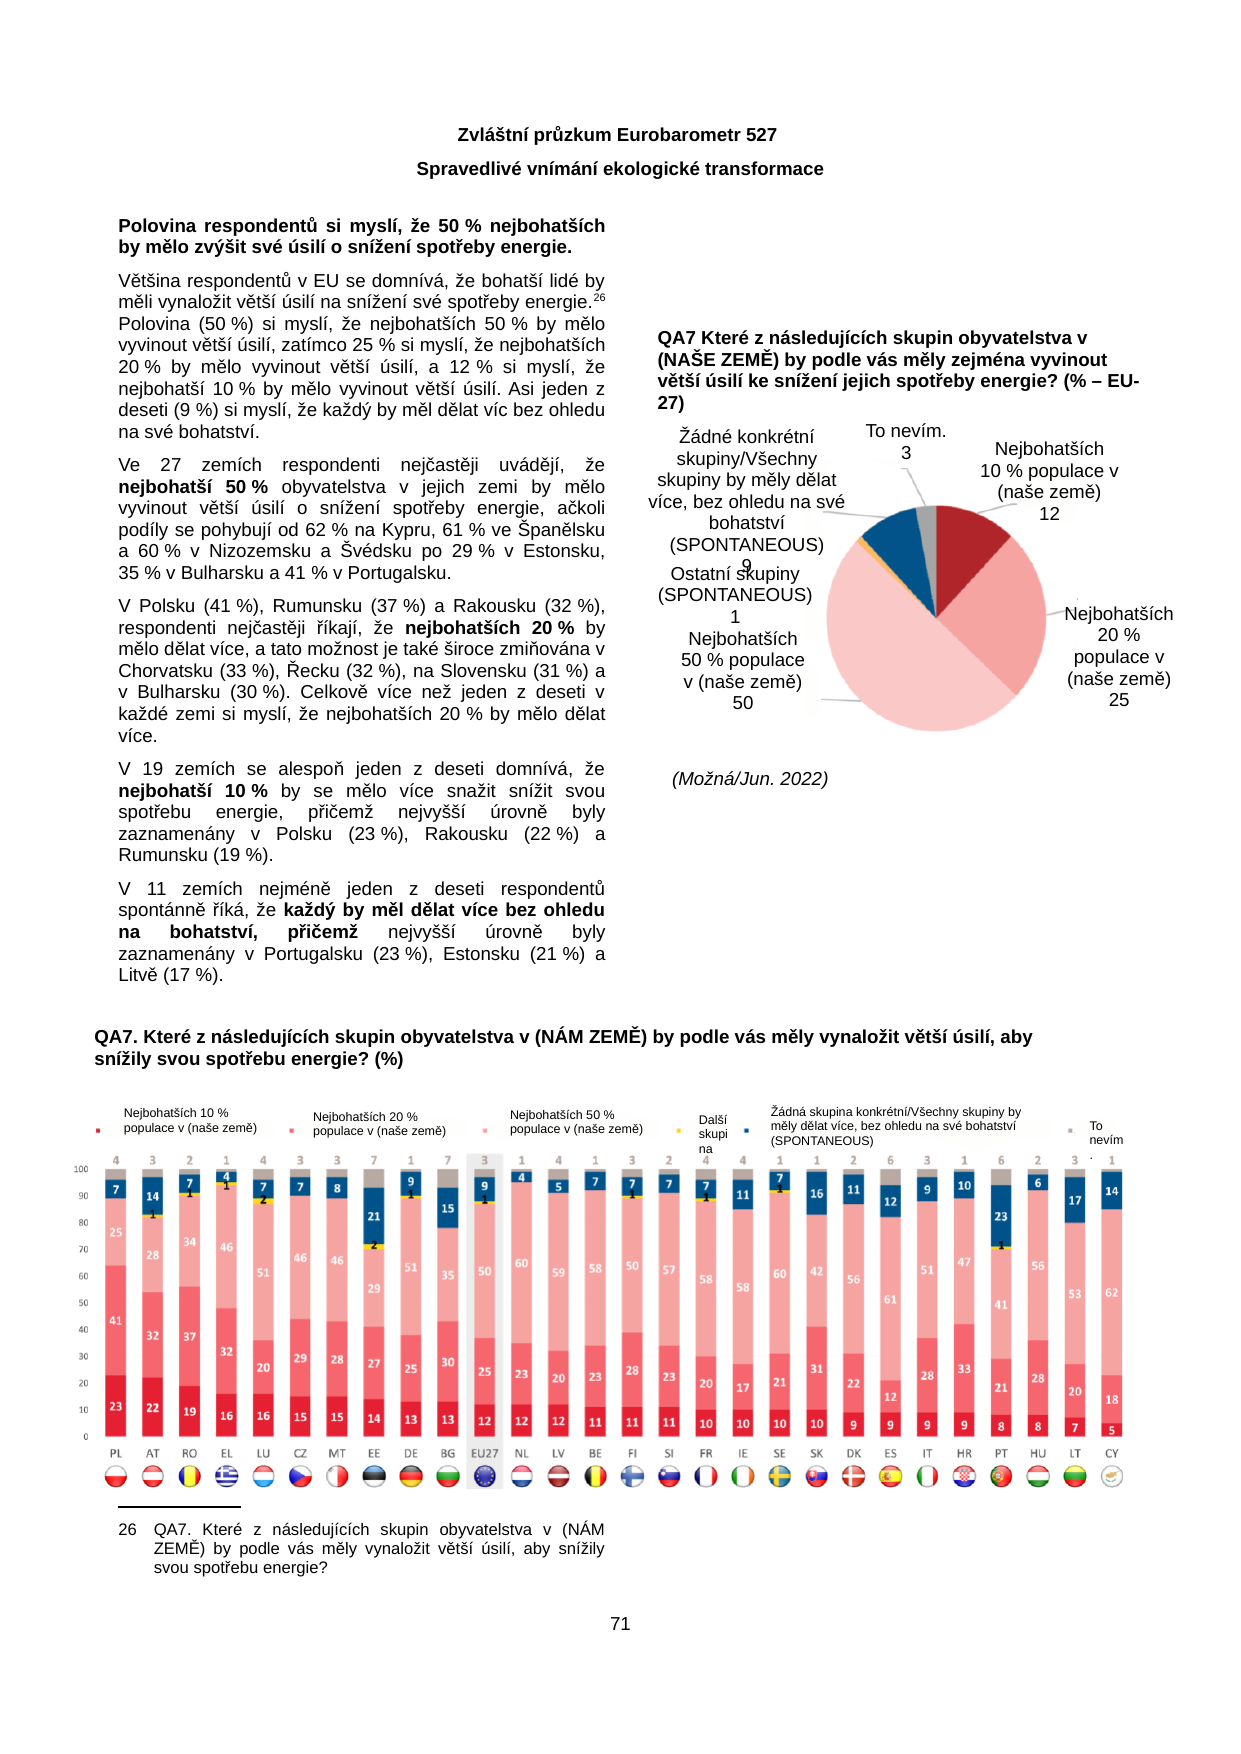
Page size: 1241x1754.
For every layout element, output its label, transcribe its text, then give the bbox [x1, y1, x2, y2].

text QA7. Které z následujících skupin obyvatelstva v (NÁM ZEMĚ) by podle vás měly vynaložit větší úsilí, aby snížily svou spotřebu energie? [118, 1519, 605, 1577]
text V Polsku (41 %), Rumunsku (37 %) a Rakousku (32 %), respondenti nejčastěji říkají, že nejbohatších 20 % by mělo dělat více, a tato možnost je také široce zmiňována v Chorvatsku (33 %), Řecku (32 %), na Slovensku (31 %) a v Bulharsku (30 %). Celkově více než jeden z deseti v každé zemi si myslí, že nejbohatších 20 % by mělo dělat více. [118, 595, 605, 746]
picture [805, 458, 1078, 736]
picture [68, 1113, 1125, 1489]
text V 11 zemích nejméně jeden z deseti respondentů spontánně říká, že každý by měl dělat více bez ohledu na bohatství, přičemž nejvyšší úrovně byly zaznamenány v Portugalsku (23 %), Estonsku (21 %) a Litvě (17 %). [118, 878, 605, 985]
text Většina respondentů v EU se domnívá, že bohatší lidé by měli vynaložit větší úsilí na snížení své spotřeby energie. Polovina (50 %) si myslí, že nejbohatších 50 % by mělo vyvinout větší úsilí, zatímco 25 % si myslí, že nejbohatších 20 % by mělo vyvinout větší úsilí, a 12 % si myslí, že nejbohatší 10 % by mělo vyvinout větší úsilí. Asi jeden z deseti (9 %) si myslí, že každý by měl dělat víc bez ohledu na své bohatství. [118, 269, 605, 442]
text Ve 27 zemích respondenti nejčastěji uvádějí, že nejbohatší 50 % obyvatelstva v jejich zemi by mělo vyvinout větší úsilí o snížení spotřeby energie, ačkoli podíly se pohybují od 62 % na Kypru, 61 % ve Španělsku a 60 % v Nizozemsku a Švédsku po 29 % v Estonsku, 35 % v Bulharsku a 41 % v Portugalsku. [118, 454, 605, 583]
text V 19 zemích se alespoň jeden z deseti domnívá, že nejbohatší 10 % by se mělo více snažit snížit svou spotřebu energie, přičemž nejvyšší úrovně byly zaznamenány v Polsku (23 %), Rakousku (22 %) a Rumunsku (19 %). [118, 758, 605, 866]
text Polovina respondentů si myslí, že 50 % nejbohatších by mělo zvýšit své úsilí o snížení spotřeby energie. [118, 214, 605, 258]
